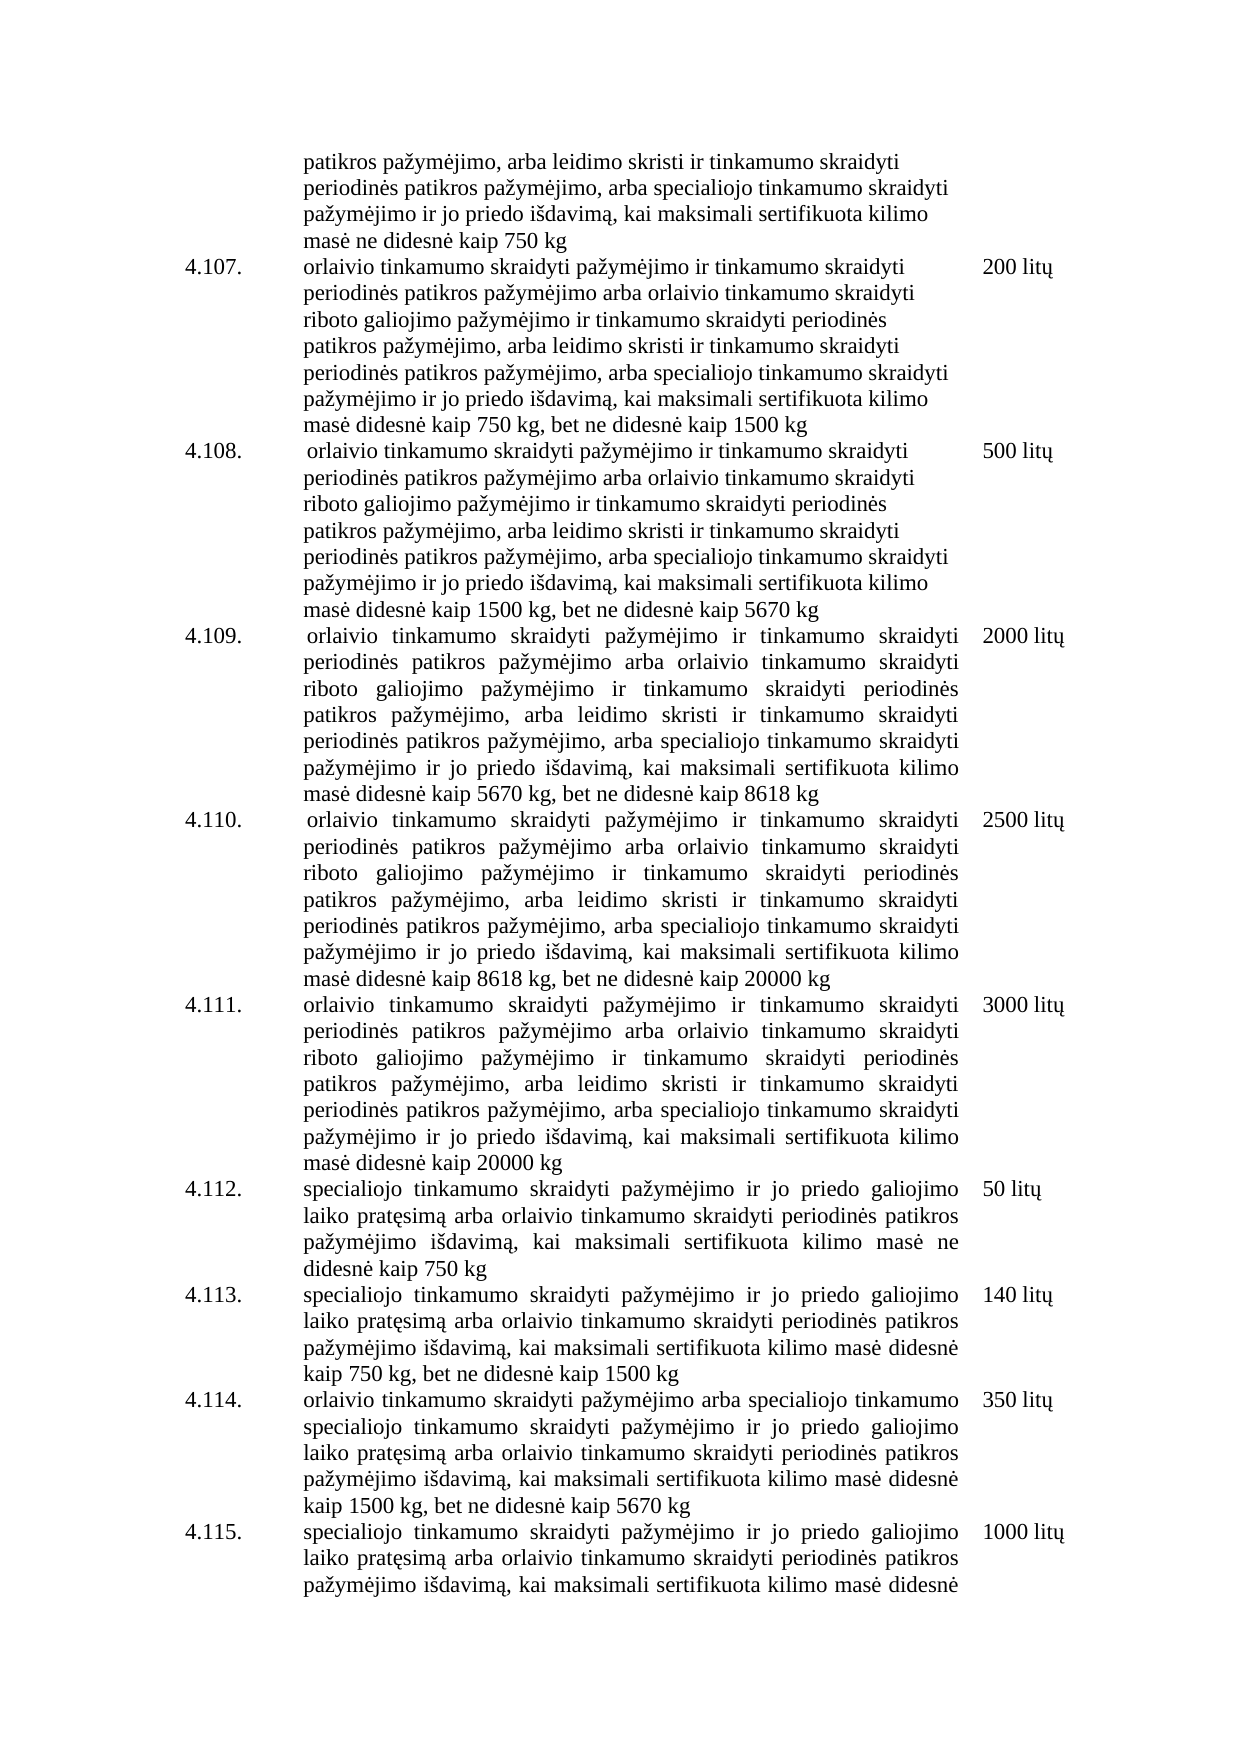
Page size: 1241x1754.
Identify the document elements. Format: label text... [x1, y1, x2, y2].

table_cell 140 litų [971, 1281, 1144, 1386]
table_cell orlaivio tinkamumo skraidyti pažymėjimo ir tinkamumo skraidyti periodinės patikros pažymėjimo arba orlaivio tinkamumo skraidyti riboto galiojimo pažymėjimo ir tinkamumo skraidyti periodinės patikros pažymėjimo, arba leidimo skristi ir tinkamumo skraidyti periodinės patikros pažymėjimo, arba specialiojo tinkamumo skraidyti pažymėjimo ir jo priedo išdavimą, kai maksimali sertifikuota kilimo masė didesnė kaip 1500 kg, bet ne didesnė kaip 5670 kg [292, 438, 971, 622]
table_cell orlaivio tinkamumo skraidyti pažymėjimo ir tinkamumo skraidyti periodinės patikros pažymėjimo arba orlaivio tinkamumo skraidyti riboto galiojimo pažymėjimo ir tinkamumo skraidyti periodinės patikros pažymėjimo, arba leidimo skristi ir tinkamumo skraidyti periodinės patikros pažymėjimo, arba specialiojo tinkamumo skraidyti pažymėjimo ir jo priedo išdavimą, kai maksimali sertifikuota kilimo masė didesnė kaip 8618 kg, bet ne didesnė kaip 20000 kg [292, 807, 971, 991]
table_cell 4.114. [174, 1386, 292, 1518]
table_cell specialiojo tinkamumo skraidyti pažymėjimo ir jo priedo galiojimo laiko pratęsimą arba orlaivio tinkamumo skraidyti periodinės patikros pažymėjimo išdavimą, kai maksimali sertifikuota kilimo masė ne didesnė kaip 750 kg [292, 1176, 971, 1281]
table_cell 2500 litų [971, 807, 1144, 991]
table_cell 4.112. [174, 1176, 292, 1281]
table_header patikros pažymėjimo, arba leidimo skristi ir tinkamumo skraidyti periodinės patikros pažymėjimo, arba specialiojo tinkamumo skraidyti pažymėjimo ir jo priedo išdavimą, kai maksimali sertifikuota kilimo masė ne didesnė kaip 750 kg [292, 148, 971, 253]
table_cell 350 litų [971, 1386, 1144, 1518]
table_cell 200 litų [971, 253, 1144, 438]
table_cell 4.107. [174, 253, 292, 438]
table_cell orlaivio tinkamumo skraidyti pažymėjimo ir tinkamumo skraidyti periodinės patikros pažymėjimo arba orlaivio tinkamumo skraidyti riboto galiojimo pažymėjimo ir tinkamumo skraidyti periodinės patikros pažymėjimo, arba leidimo skristi ir tinkamumo skraidyti periodinės patikros pažymėjimo, arba specialiojo tinkamumo skraidyti pažymėjimo ir jo priedo išdavimą, kai maksimali sertifikuota kilimo masė didesnė kaip 5670 kg, bet ne didesnė kaip 8618 kg [292, 622, 971, 807]
table_cell specialiojo tinkamumo skraidyti pažymėjimo ir jo priedo galiojimo laiko pratęsimą arba orlaivio tinkamumo skraidyti periodinės patikros pažymėjimo išdavimą, kai maksimali sertifikuota kilimo masė didesnė [292, 1518, 971, 1597]
table_cell 4.109. [174, 622, 292, 807]
table_cell 4.113. [174, 1281, 292, 1386]
table_cell 4.108. [174, 438, 292, 622]
table_cell orlaivio tinkamumo skraidyti pažymėjimo ir tinkamumo skraidyti periodinės patikros pažymėjimo arba orlaivio tinkamumo skraidyti riboto galiojimo pažymėjimo ir tinkamumo skraidyti periodinės patikros pažymėjimo, arba leidimo skristi ir tinkamumo skraidyti periodinės patikros pažymėjimo, arba specialiojo tinkamumo skraidyti pažymėjimo ir jo priedo išdavimą, kai maksimali sertifikuota kilimo masė didesnė kaip 20000 kg [292, 991, 971, 1176]
table_cell 4.110. [174, 807, 292, 991]
table_cell 1000 litų [971, 1518, 1144, 1597]
table_cell 4.115. [174, 1518, 292, 1597]
table_cell 2000 litų [971, 622, 1144, 807]
table_cell specialiojo tinkamumo skraidyti pažymėjimo ir jo priedo galiojimo laiko pratęsimą arba orlaivio tinkamumo skraidyti periodinės patikros pažymėjimo išdavimą, kai maksimali sertifikuota kilimo masė didesnė kaip 750 kg, bet ne didesnė kaip 1500 kg [292, 1281, 971, 1386]
table_cell 3000 litų [971, 991, 1144, 1176]
table_cell 50 litų [971, 1176, 1144, 1281]
table_cell orlaivio tinkamumo skraidyti pažymėjimo arba specialiojo tinkamumo specialiojo tinkamumo skraidyti pažymėjimo ir jo priedo galiojimo laiko pratęsimą arba orlaivio tinkamumo skraidyti periodinės patikros pažymėjimo išdavimą, kai maksimali sertifikuota kilimo masė didesnė kaip 1500 kg, bet ne didesnė kaip 5670 kg [292, 1386, 971, 1518]
table_header [174, 148, 292, 253]
table_cell orlaivio tinkamumo skraidyti pažymėjimo ir tinkamumo skraidyti periodinės patikros pažymėjimo arba orlaivio tinkamumo skraidyti riboto galiojimo pažymėjimo ir tinkamumo skraidyti periodinės patikros pažymėjimo, arba leidimo skristi ir tinkamumo skraidyti periodinės patikros pažymėjimo, arba specialiojo tinkamumo skraidyti pažymėjimo ir jo priedo išdavimą, kai maksimali sertifikuota kilimo masė didesnė kaip 750 kg, bet ne didesnė kaip 1500 kg [292, 253, 971, 438]
table_header [971, 148, 1144, 253]
table_cell 500 litų [971, 438, 1144, 622]
table_cell 4.111. [174, 991, 292, 1176]
